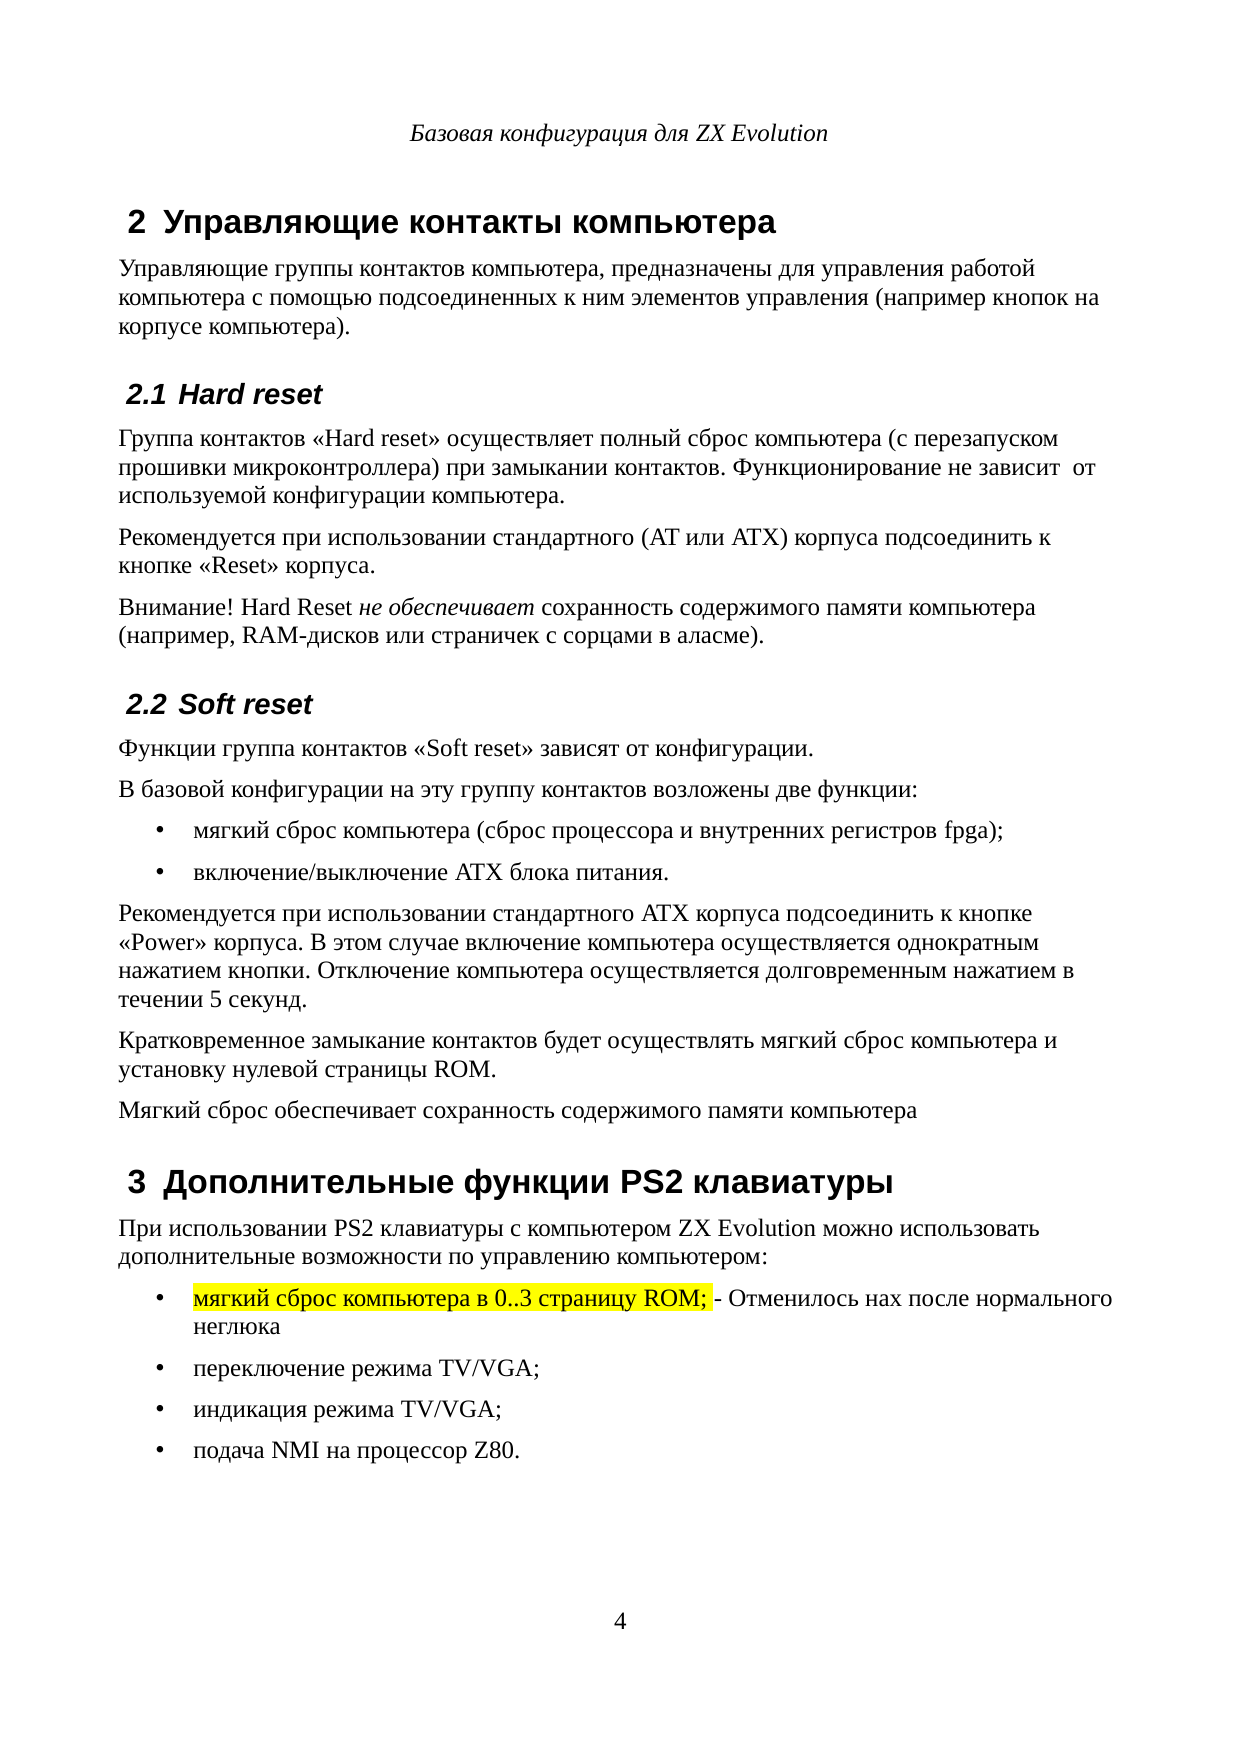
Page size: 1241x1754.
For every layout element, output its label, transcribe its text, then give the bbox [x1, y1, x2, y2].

list индикация режима TV/VGA; [156, 1394, 1122, 1423]
text Рекомендуется при использовании стандартного (AT или ATX) корпуса подсоединить к кнопке «Reset» корпуса. [118, 522, 1122, 579]
text Мягкий сброс обеспечивает сохранность содержимого памяти компьютера [118, 1095, 1122, 1124]
text Кратковременное замыкание контактов будет осуществлять мягкий сброс компьютера и установку нулевой страницы ROM. [118, 1025, 1122, 1083]
text В базовой конфигурации на эту группу контактов возложены две функции: [118, 774, 1122, 803]
list мягкий сброс компьютера (сброс процессора и внутренних регистров fpga); [156, 815, 1122, 844]
subtitle Управляющие контакты компьютера [118, 202, 1122, 241]
text Функции группа контактов «Soft reset» зависят от конфигурации. [118, 733, 1122, 762]
list переключение режима TV/VGA; [156, 1353, 1122, 1381]
list подача NMI на процессор Z80. [156, 1435, 1122, 1464]
subtitle Soft reset [118, 687, 1122, 720]
subtitle Hard reset [118, 377, 1122, 411]
text Управляющие группы контактов компьютера, предназначены для управления работой компьютера с помощью подсоединенных к ним элементов управления (например кнопок на корпусе компьютера). [118, 253, 1122, 339]
text При использовании PS2 клавиатуры с компьютером ZX Evolution можно использовать дополнительные возможности по управлению компьютером: [118, 1213, 1122, 1270]
text Группа контактов «Hard reset» осуществляет полный сброс компьютера (с перезапуском прошивки микроконтроллера) при замыкании контактов. Функционирование не зависит от используемой конфигурации компьютера. [118, 423, 1122, 509]
list включение/выключение ATX блока питания. [156, 857, 1122, 885]
text Рекомендуется при использовании стандартного ATX корпуса подсоединить к кнопке «Power» корпуса. В этом случае включение компьютера осуществляется однократным нажатием кнопки. Отключение компьютера осуществляется долговременным нажатием в течении 5 секунд. [118, 898, 1122, 1013]
list мягкий сброс компьютера в 0..3 страницу ROM; - Отменилось нах после нормального неглюка [156, 1283, 1122, 1340]
subtitle Дополнительные функции PS2 клавиатуры [118, 1162, 1122, 1200]
text Внимание! Hard Reset не обеспечивает сохранность содержимого памяти компьютера (например, RAM-дисков или страничек с сорцами в аласме). [118, 592, 1122, 649]
